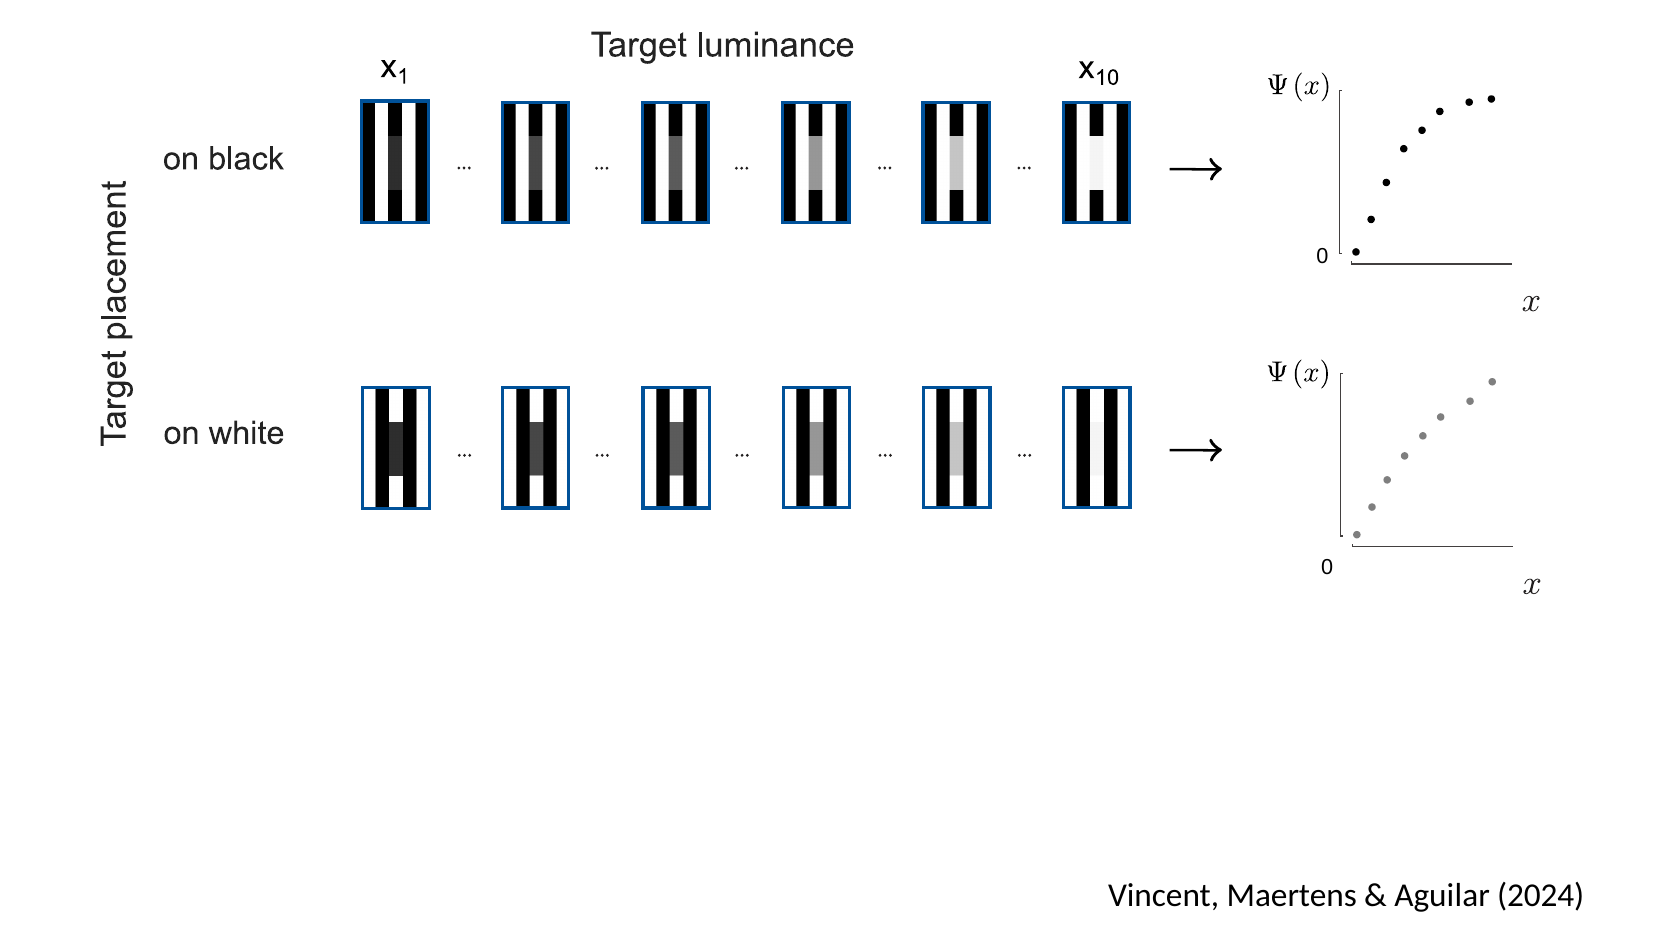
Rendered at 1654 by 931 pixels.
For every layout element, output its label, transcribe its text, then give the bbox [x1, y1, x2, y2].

text_box Vincent, Maertens & Aguilar (2024) [1093, 874, 1654, 931]
picture [100, 31, 1541, 595]
